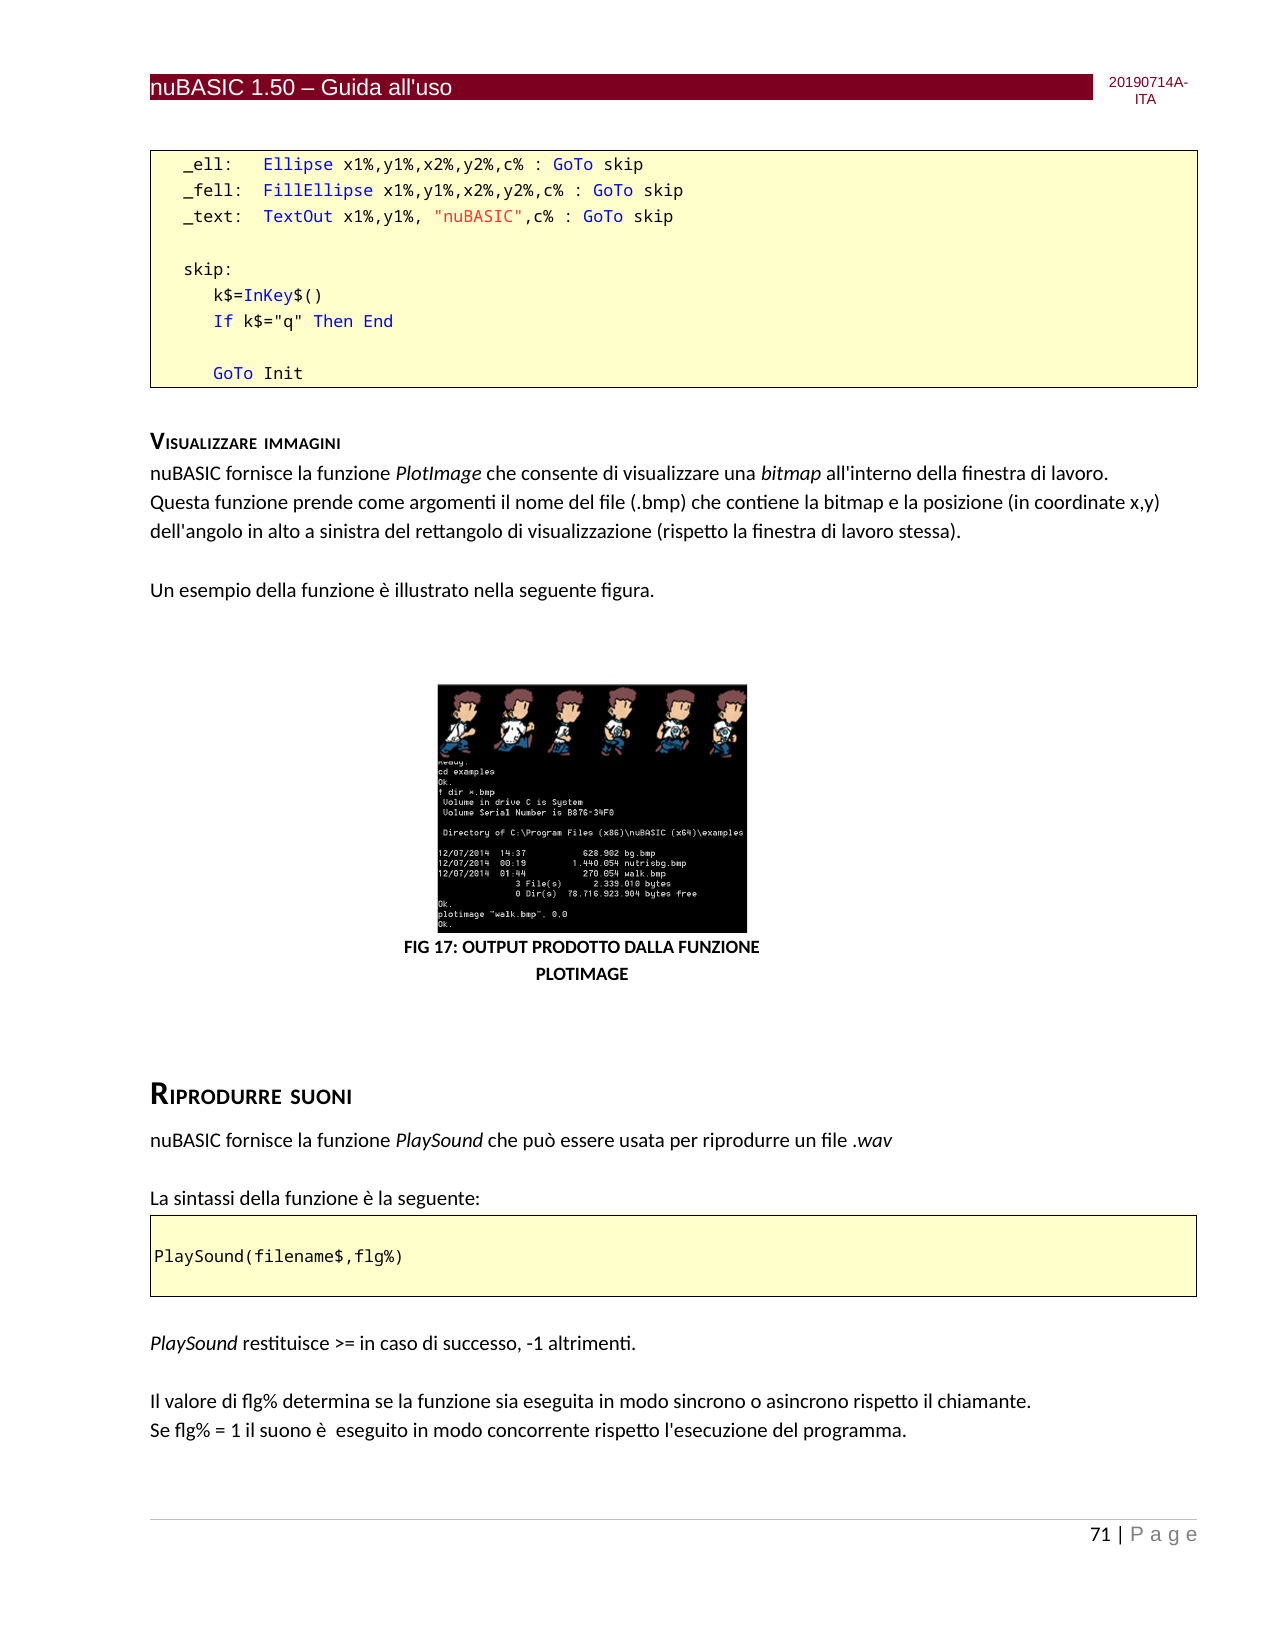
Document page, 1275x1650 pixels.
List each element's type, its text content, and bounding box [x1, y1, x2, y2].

text nuBASIC fornisce la funzione PlaySound che può essere usata per riprodurre un file .wav [150, 1127, 1197, 1152]
text Il valore di flg% determina se la funzione sia eseguita in modo sincrono o asincrono rispetto il chiamante. [150, 1388, 1197, 1413]
list PlaySound(filename$,flg%) [151, 1241, 1196, 1267]
text If k$="q" Then End [151, 306, 1197, 332]
text Fig 17: Output prodotto dalla funzione PlotImage [386, 672, 778, 985]
text _fell: FillEllipse x1%,y1%,x2%,y2%,c% : GoTo skip [151, 176, 1197, 202]
text skip: [151, 254, 1197, 280]
text _text: TextOut x1%,y1%, "nuBASIC",c% : GoTo skip [151, 202, 1197, 228]
text GoTo Init [151, 358, 1197, 387]
text Se flg% = 1 il suono è eseguito in modo concorrente rispetto l'esecuzione del programma. [150, 1417, 1197, 1443]
text Questa funzione prende come argomenti il nome del file (.bmp) che contiene la bitmap e la posizione (in coordinate x,y) dell'angolo in alto a sinistra del rettangolo di visualizzazione (rispetto la finestra di lavoro stessa). [150, 489, 1197, 544]
subtitle Visualizzare immagini [150, 425, 1197, 456]
text PlaySound restituisce >= in caso di successo, -1 altrimenti. [150, 1330, 1197, 1355]
text nuBASIC fornisce la funzione PlotImage che consente di visualizzare una bitmap all'interno della finestra di lavoro. [150, 460, 1197, 486]
text La sintassi della funzione è la seguente: [150, 1185, 1197, 1211]
text k$=InKey$() [151, 280, 1197, 306]
subtitle Riprodurre suoni [150, 1072, 1197, 1113]
text Un esempio della funzione è illustrato nella seguente figura. [150, 577, 1197, 602]
text _ell: Ellipse x1%,y1%,x2%,y2%,c% : GoTo skip [151, 151, 1197, 176]
